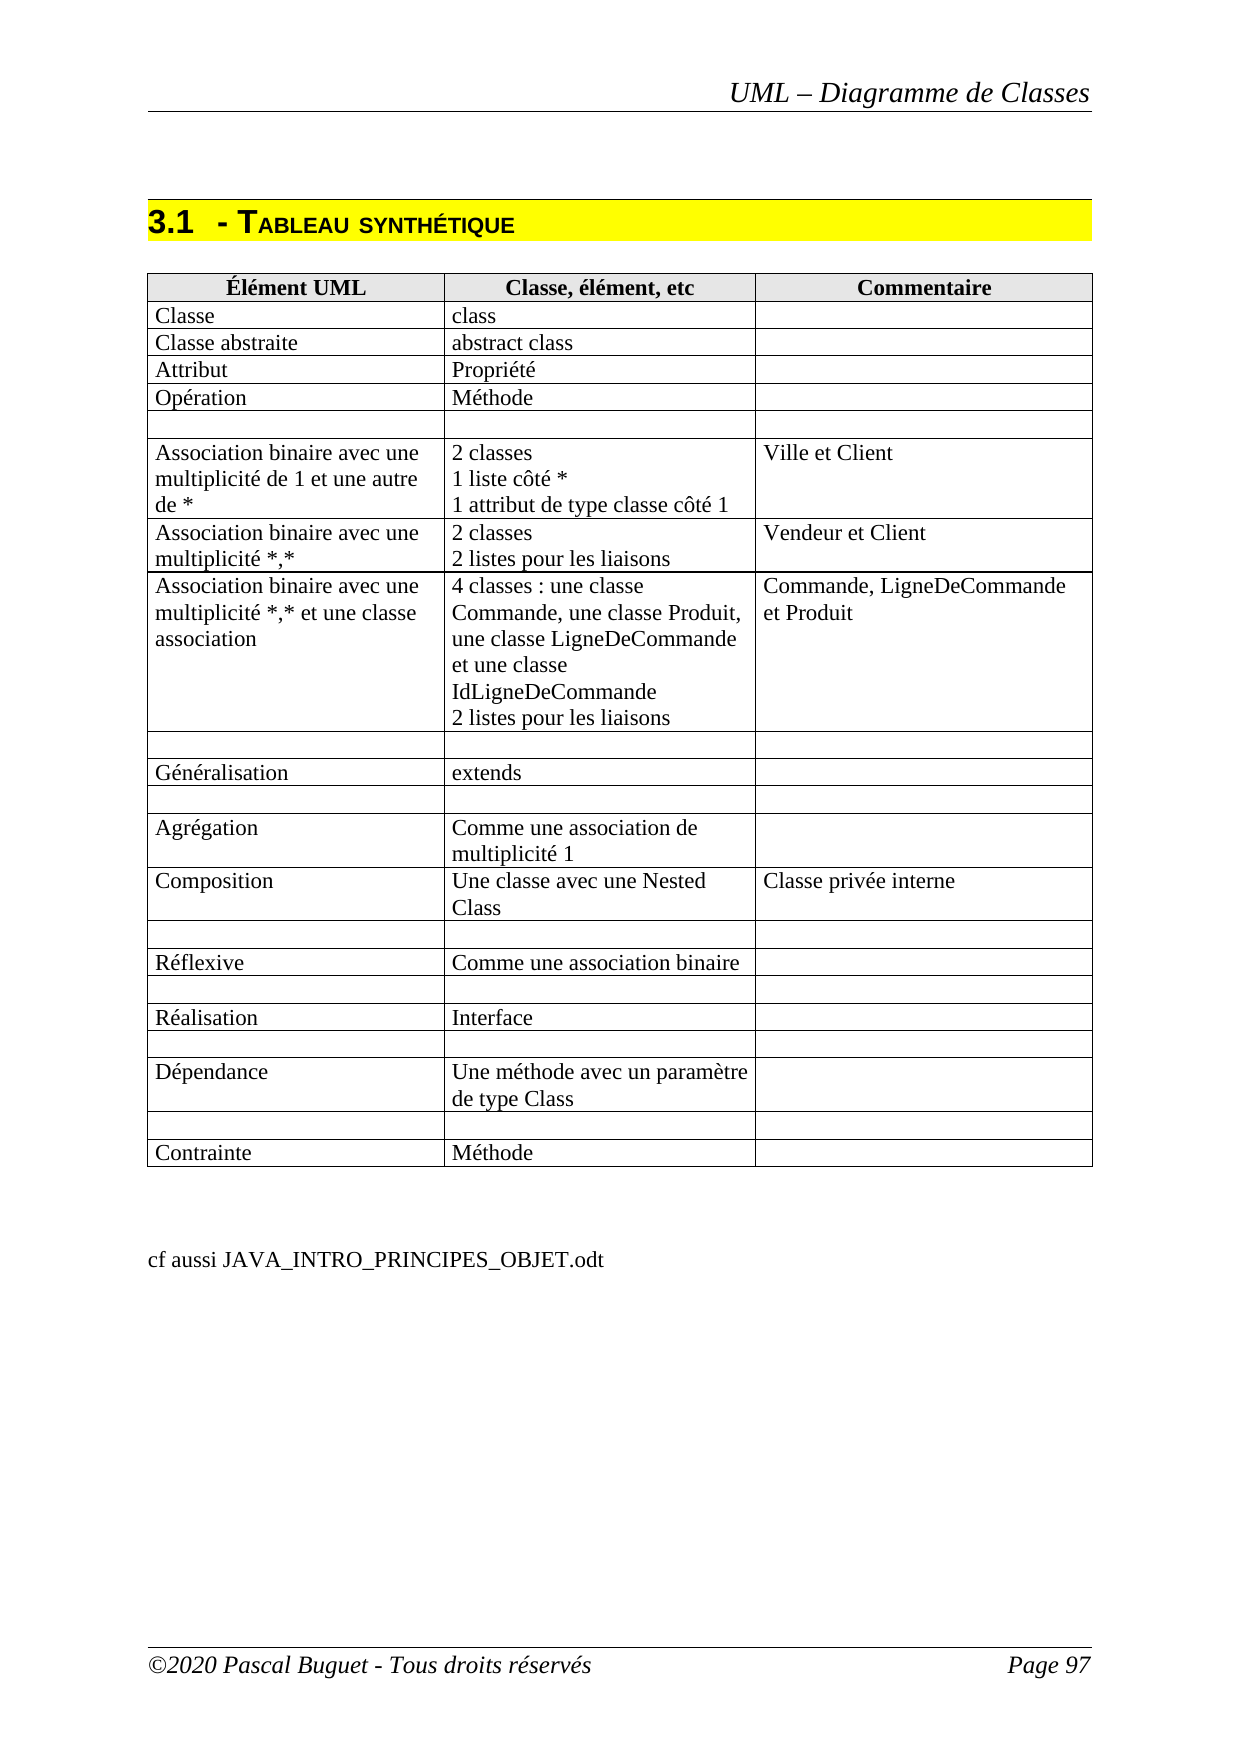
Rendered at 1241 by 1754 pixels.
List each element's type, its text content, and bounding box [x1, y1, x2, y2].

table_cell [756, 329, 1092, 355]
table_cell Méthode [445, 1140, 755, 1166]
table_cell Une classe avec une Nested Class [445, 868, 755, 920]
table_cell [756, 976, 1092, 1002]
table_cell Classe [148, 302, 444, 328]
table_cell Commande, LigneDeCommande et Produit [756, 573, 1092, 731]
table_cell Classe abstraite [148, 329, 444, 355]
table_cell 2 classes 2 listes pour les liaisons [445, 519, 755, 571]
table_cell 2 classes 1 liste côté * 1 attribut de type classe côté 1 [445, 439, 755, 518]
table_cell [756, 1058, 1092, 1111]
table_cell Réflexive [148, 949, 444, 975]
table_cell class [445, 302, 755, 328]
table_cell [148, 786, 444, 813]
table_cell [756, 384, 1092, 410]
table_cell Association binaire avec une multiplicité *,* [148, 519, 444, 571]
table_cell Interface [445, 1004, 755, 1030]
table_cell Réalisation [148, 1004, 444, 1030]
table_cell Association binaire avec une multiplicité de 1 et une autre de * [148, 439, 444, 518]
table_cell Généralisation [148, 759, 444, 785]
text cf aussi JAVA_INTRO_PRINCIPES_OBJET.odt [148, 1246, 1092, 1272]
table_cell abstract class [445, 329, 755, 355]
table_cell [756, 411, 1092, 438]
table_cell [148, 411, 444, 438]
table_cell Propriété [445, 356, 755, 383]
table_cell extends [445, 759, 755, 785]
table_cell [445, 1031, 755, 1057]
table_cell Comme une association de multiplicité 1 [445, 814, 755, 867]
table_cell [148, 1031, 444, 1057]
table_cell [756, 759, 1092, 785]
table_cell [445, 732, 755, 758]
table_cell 4 classes : une classe Commande, une classe Produit, une classe LigneDeCommande et une classe IdLigneDeCommande 2 listes pour les liaisons [445, 573, 755, 731]
table_cell Vendeur et Client [756, 519, 1092, 571]
table_cell [756, 1004, 1092, 1030]
table_cell [445, 786, 755, 813]
table_cell [148, 976, 444, 1002]
subtitle - Tableau synthétique [148, 200, 1092, 241]
table_cell [756, 302, 1092, 328]
table_cell [445, 411, 755, 438]
table_cell [148, 921, 444, 948]
table_cell [756, 921, 1092, 948]
table_cell Une méthode avec un paramètre de type Class [445, 1058, 755, 1111]
table_cell [756, 949, 1092, 975]
table_cell Opération [148, 384, 444, 410]
table_cell Attribut [148, 356, 444, 383]
table_cell [756, 814, 1092, 867]
table_cell [756, 786, 1092, 813]
table_cell Association binaire avec une multiplicité *,* et une classe association [148, 573, 444, 731]
table_cell [445, 1112, 755, 1138]
table_header Élément UML [148, 274, 444, 301]
table_cell [756, 1140, 1092, 1166]
table_cell [445, 976, 755, 1002]
table_cell Agrégation [148, 814, 444, 867]
table_cell [756, 1031, 1092, 1057]
table_cell Composition [148, 868, 444, 920]
table_cell Classe privée interne [756, 868, 1092, 920]
table_cell [148, 1112, 444, 1138]
table_cell Contrainte [148, 1140, 444, 1166]
table_cell Comme une association binaire [445, 949, 755, 975]
table_header Commentaire [756, 274, 1092, 301]
table_header Classe, élément, etc [445, 274, 755, 301]
table_cell Méthode [445, 384, 755, 410]
table_cell Dépendance [148, 1058, 444, 1111]
table_cell [756, 1112, 1092, 1138]
table_cell [148, 732, 444, 758]
table_cell [756, 732, 1092, 758]
table_cell Ville et Client [756, 439, 1092, 518]
table_cell [445, 921, 755, 948]
table_cell [756, 356, 1092, 383]
